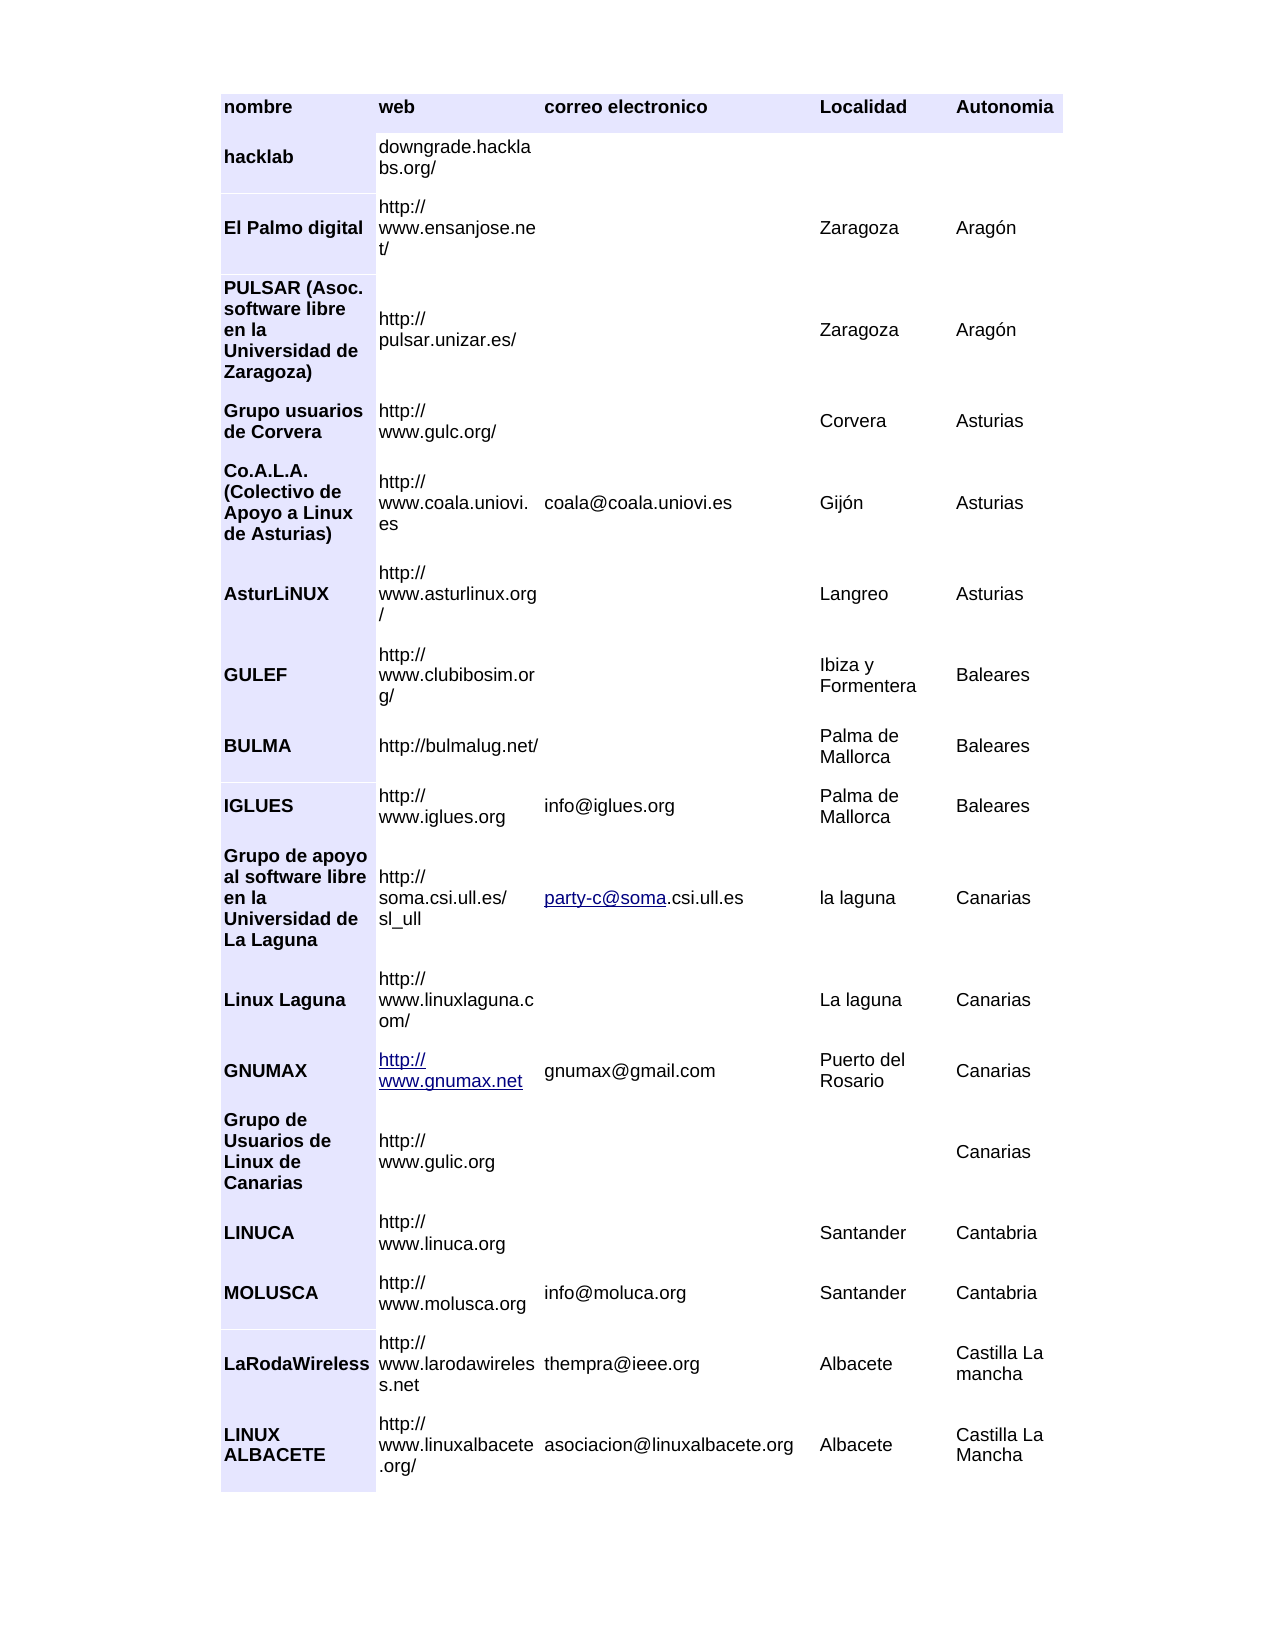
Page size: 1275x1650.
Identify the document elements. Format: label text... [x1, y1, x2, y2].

table_header Localidad [817, 94, 953, 133]
table_cell Ibiza y Formentera [817, 641, 953, 722]
table_cell Aragón [953, 194, 1063, 274]
table_cell [541, 133, 817, 193]
table_cell http://www.coala.uniovi.es [376, 458, 541, 560]
table_cell Baleares [953, 722, 1063, 782]
table_cell http://www.linuxalbacete.org/ [376, 1411, 541, 1492]
table_cell Langreo [817, 560, 953, 641]
table_cell [541, 1209, 817, 1269]
table_cell Albacete [817, 1411, 953, 1492]
table_cell party-c@soma.csi.ull.es [541, 843, 817, 966]
table_cell [541, 966, 817, 1047]
table_cell MOLUSCA [221, 1269, 376, 1329]
table_cell GNUMAX [221, 1047, 376, 1107]
table_cell Castilla La mancha [953, 1330, 1063, 1411]
table_cell La laguna [817, 966, 953, 1047]
table_cell PULSAR (Asoc. software libre en la Universidad de Zaragoza) [221, 275, 376, 398]
table_cell Puerto del Rosario [817, 1047, 953, 1107]
table_cell http://www.gnumax.net [376, 1047, 541, 1107]
table_cell Gijón [817, 458, 953, 560]
table_cell coala@coala.uniovi.es [541, 458, 817, 560]
table_cell http://www.larodawireless.net [376, 1330, 541, 1411]
table_cell thempra@ieee.org [541, 1330, 817, 1411]
table_cell LINUCA [221, 1209, 376, 1269]
table_cell asociacion@linuxalbacete.org [541, 1411, 817, 1492]
table_cell LaRodaWireless [221, 1330, 376, 1411]
table_cell Canarias [953, 1107, 1063, 1209]
table_cell El Palmo digital [221, 194, 376, 274]
table_cell Zaragoza [817, 275, 953, 398]
table_cell Canarias [953, 1047, 1063, 1107]
table_cell Santander [817, 1209, 953, 1269]
table_cell Castilla La Mancha [953, 1411, 1063, 1492]
table_cell IGLUES [221, 783, 376, 843]
table_cell Baleares [953, 783, 1063, 843]
table_cell Albacete [817, 1330, 953, 1411]
table_cell [541, 194, 817, 274]
table_cell [541, 398, 817, 458]
table_cell http://www.molusca.org [376, 1269, 541, 1329]
table_cell Zaragoza [817, 194, 953, 274]
table_cell http://bulmalug.net/ [376, 722, 541, 782]
table_cell http://www.asturlinux.org/ [376, 560, 541, 641]
table_cell http://www.iglues.org [376, 783, 541, 843]
table_cell Cantabria [953, 1209, 1063, 1269]
table_cell Canarias [953, 843, 1063, 966]
table_cell Grupo de Usuarios de Linux de Canarias [221, 1107, 376, 1209]
table_cell http://www.linuxlaguna.com/ [376, 966, 541, 1047]
table_cell [541, 1107, 817, 1209]
table_cell Palma de Mallorca [817, 783, 953, 843]
table_cell downgrade.hacklabs.org/ [376, 133, 541, 193]
table_cell Linux Laguna [221, 966, 376, 1047]
table_cell Palma de Mallorca [817, 722, 953, 782]
table_cell [541, 722, 817, 782]
table_cell la laguna [817, 843, 953, 966]
table_cell Asturias [953, 398, 1063, 458]
table_cell info@iglues.org [541, 783, 817, 843]
table_cell http://www.ensanjose.net/ [376, 194, 541, 274]
table_cell Grupo usuarios de Corvera [221, 398, 376, 458]
table_cell [817, 133, 953, 193]
table_cell http://www.linuca.org [376, 1209, 541, 1269]
table_header nombre [221, 94, 376, 133]
table_cell Grupo de apoyo al software libre en la Universidad de La Laguna [221, 843, 376, 966]
table_cell BULMA [221, 722, 376, 782]
table_cell info@moluca.org [541, 1269, 817, 1329]
table_header correo electronico [541, 94, 817, 133]
table_cell [541, 560, 817, 641]
table_header Autonomia [953, 94, 1063, 133]
table_cell LINUX ALBACETE [221, 1411, 376, 1492]
table_cell http://www.clubibosim.org/ [376, 641, 541, 722]
table_cell [541, 275, 817, 398]
table_cell [953, 133, 1063, 193]
table_cell http://soma.csi.ull.es/sl_ull [376, 843, 541, 966]
table_cell http://www.gulc.org/ [376, 398, 541, 458]
table_cell http://www.gulic.org [376, 1107, 541, 1209]
table_cell http://pulsar.unizar.es/ [376, 275, 541, 398]
table_cell Cantabria [953, 1269, 1063, 1329]
table_cell GULEF [221, 641, 376, 722]
table_cell Canarias [953, 966, 1063, 1047]
table_cell [541, 641, 817, 722]
table_header web [376, 94, 541, 133]
table_cell Aragón [953, 275, 1063, 398]
table_cell Co.A.L.A. (Colectivo de Apoyo a Linux de Asturias) [221, 458, 376, 560]
table_cell hacklab [221, 133, 376, 193]
table_cell Baleares [953, 641, 1063, 722]
table_cell Asturias [953, 458, 1063, 560]
table_cell Santander [817, 1269, 953, 1329]
table_cell [817, 1107, 953, 1209]
table_cell AsturLiNUX [221, 560, 376, 641]
table_cell gnumax@gmail.com [541, 1047, 817, 1107]
table_cell Asturias [953, 560, 1063, 641]
table_cell Corvera [817, 398, 953, 458]
